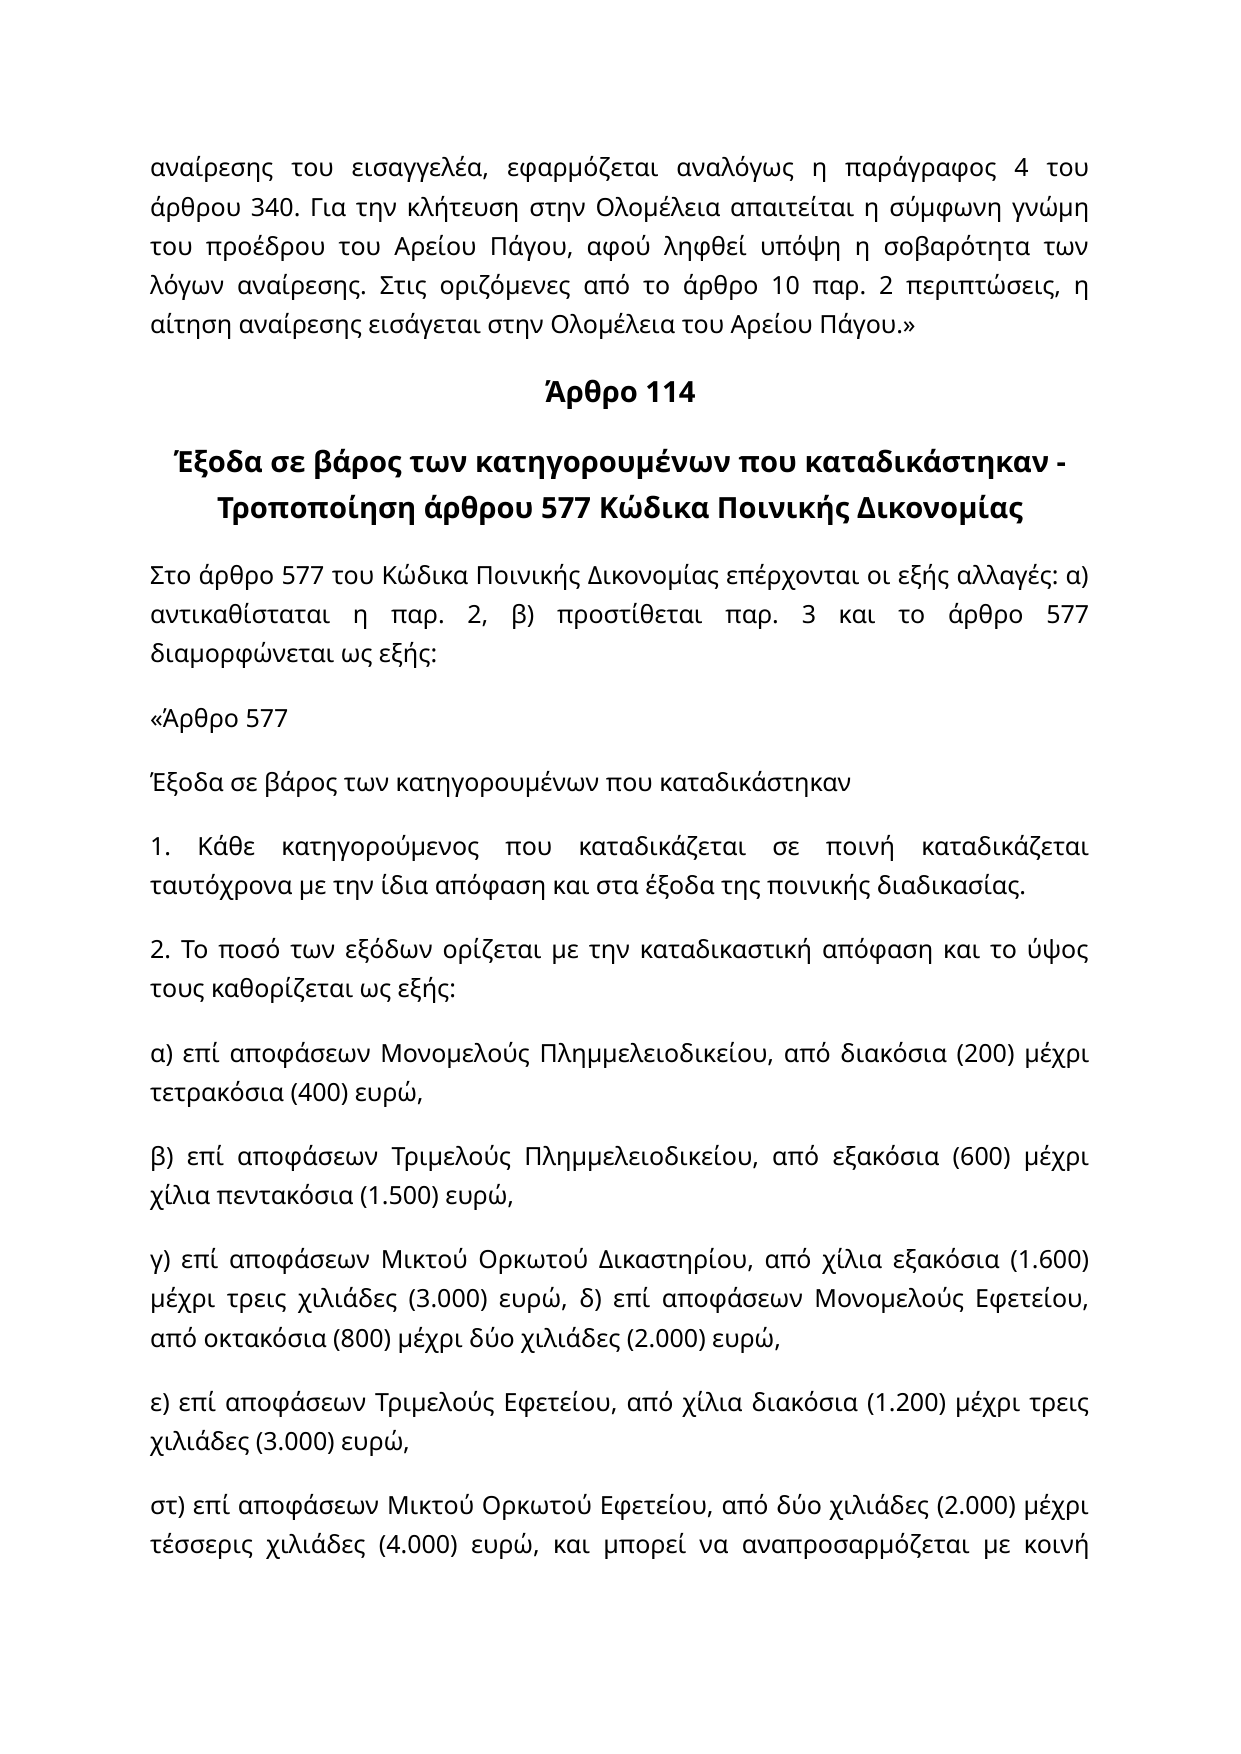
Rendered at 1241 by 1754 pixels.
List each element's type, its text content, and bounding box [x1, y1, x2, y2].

text 2. Το ποσό των εξόδων ορίζεται με την καταδικαστική απόφαση και το ύψος τους καθορίζεται ως εξής: [150, 932, 1090, 1005]
text γ) επί αποφάσεων Μικτού Ορκωτού Δικαστηρίου, από χίλια εξακόσια (1.600) μέχρι τρεις χιλιάδες (3.000) ευρώ, δ) επί αποφάσεων Μονομελούς Εφετείου, από οκτακόσια (800) μέχρι δύο χιλιάδες (2.000) ευρώ, [150, 1242, 1090, 1354]
text Στο άρθρο 577 του Κώδικα Ποινικής Δικονομίας επέρχονται οι εξής αλλαγές: α) αντικαθίσταται η παρ. 2, β) προστίθεται παρ. 3 και το άρθρο 577 διαμορφώνεται ως εξής: [150, 558, 1090, 670]
subtitle Άρθρο 114 [150, 371, 1090, 411]
text ε) επί αποφάσεων Τριμελούς Εφετείου, από χίλια διακόσια (1.200) μέχρι τρεις χιλιάδες (3.000) ευρώ, [150, 1384, 1090, 1458]
text 1. Κάθε κατηγορούμενος που καταδικάζεται σε ποινή καταδικάζεται ταυτόχρονα με την ίδια απόφαση και στα έξοδα της ποινικής διαδικασίας. [150, 828, 1090, 902]
text «Άρθρο 577 [150, 700, 1090, 734]
text αναίρεσης του εισαγγελέα, εφαρμόζεται αναλόγως η παράγραφος 4 του άρθρου 340. Για την κλήτευση στην Ολομέλεια απαιτείται η σύμφωνη γνώμη του προέδρου του Αρείου Πάγου, αφού ληφθεί υπόψη η σοβαρότητα των λόγων αναίρεσης. Στις οριζόμενες από το άρθρο 10 παρ. 2 περιπτώσεις, η αίτηση αναίρεσης εισάγεται στην Ολομέλεια του Αρείου Πάγου.» [150, 150, 1090, 341]
text β) επί αποφάσεων Τριμελούς Πλημμελειοδικείου, από εξακόσια (600) μέχρι χίλια πεντακόσια (1.500) ευρώ, [150, 1138, 1090, 1212]
subtitle Έξοδα σε βάρος των κατηγορουμένων που καταδικάστηκαν - Τροποποίηση άρθρου 577 Κώδικα Ποινικής Δικονομίας [150, 441, 1090, 527]
text Έξοδα σε βάρος των κατηγορουμένων που καταδικάστηκαν [150, 764, 1090, 798]
text α) επί αποφάσεων Μονομελούς Πλημμελειοδικείου, από διακόσια (200) μέχρι τετρακόσια (400) ευρώ, [150, 1035, 1090, 1108]
text στ) επί αποφάσεων Μικτού Ορκωτού Εφετείου, από δύο χιλιάδες (2.000) μέχρι τέσσερις χιλιάδες (4.000) ευρώ, και μπορεί να αναπροσαρμόζεται με κοινή [150, 1488, 1090, 1561]
